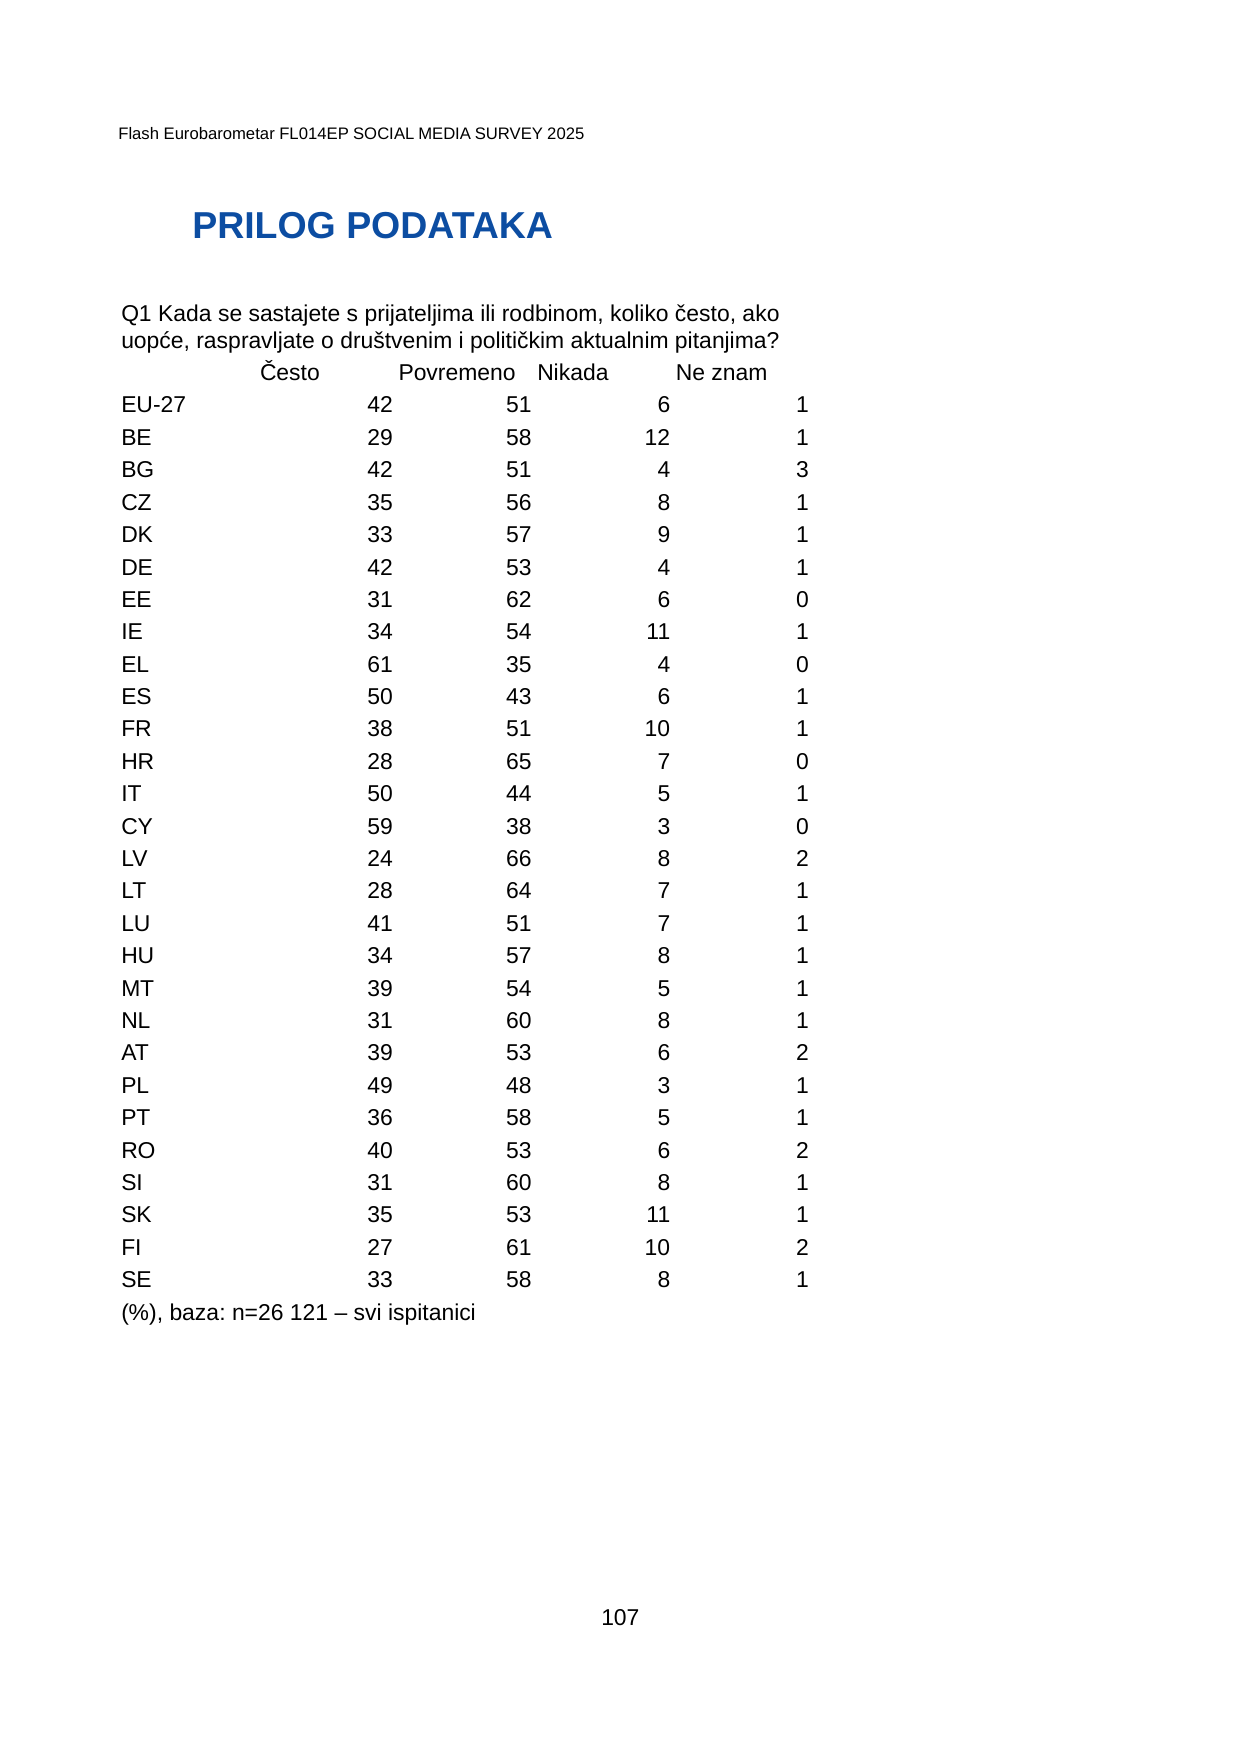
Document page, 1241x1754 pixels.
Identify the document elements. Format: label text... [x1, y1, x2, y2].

table_cell 6 [534, 1036, 673, 1069]
table_cell 28 [257, 874, 395, 907]
table_cell 8 [534, 1166, 673, 1198]
table_cell (%), baza: n=26 121 – svi ispitanici [118, 1296, 811, 1328]
table_cell 36 [257, 1101, 395, 1133]
table_cell 7 [534, 745, 673, 777]
table_cell BG [118, 453, 257, 486]
table_cell 1 [673, 389, 811, 421]
table_cell SI [118, 1166, 257, 1198]
table_cell 9 [534, 518, 673, 550]
table_cell 31 [257, 583, 395, 615]
table_cell 50 [257, 680, 395, 712]
table_cell 1 [673, 1198, 811, 1231]
table_cell 54 [395, 972, 534, 1004]
table_cell 54 [395, 615, 534, 648]
table_cell 41 [257, 907, 395, 939]
table_cell Povremeno [395, 356, 534, 388]
table_cell 58 [395, 1101, 534, 1133]
table_cell 8 [534, 1004, 673, 1036]
table_cell 42 [257, 389, 395, 421]
table_cell 61 [257, 648, 395, 680]
table_cell 5 [534, 1101, 673, 1133]
table_cell 48 [395, 1069, 534, 1101]
table_cell 1 [673, 972, 811, 1004]
table_cell SK [118, 1198, 257, 1231]
table_cell 7 [534, 907, 673, 939]
table_cell 43 [395, 680, 534, 712]
table_cell HU [118, 939, 257, 972]
table_cell 6 [534, 680, 673, 712]
table_cell IE [118, 615, 257, 648]
table_cell 57 [395, 939, 534, 972]
table_cell 1 [673, 907, 811, 939]
table_cell 0 [673, 648, 811, 680]
table_cell 1 [673, 550, 811, 583]
table_cell 4 [534, 648, 673, 680]
table_cell EE [118, 583, 257, 615]
table_cell 5 [534, 777, 673, 809]
table_cell 65 [395, 745, 534, 777]
table_cell EL [118, 648, 257, 680]
table_cell SE [118, 1263, 257, 1296]
table_cell 2 [673, 842, 811, 874]
table_cell BE [118, 421, 257, 453]
table_cell EU-27 [118, 389, 257, 421]
table_cell DK [118, 518, 257, 550]
table_cell 34 [257, 615, 395, 648]
table_cell 39 [257, 1036, 395, 1069]
table_cell Nikada [534, 356, 673, 388]
table_cell 53 [395, 1036, 534, 1069]
table_cell 2 [673, 1231, 811, 1263]
table_cell 1 [673, 486, 811, 518]
subtitle PRILOG PODATAKA [118, 204, 1122, 247]
table_cell 8 [534, 486, 673, 518]
table_cell 1 [673, 939, 811, 972]
table_cell 1 [673, 1101, 811, 1133]
table_cell 3 [534, 810, 673, 842]
table_cell 31 [257, 1004, 395, 1036]
table_header Q1 Kada se sastajete s prijateljima ili rodbinom, koliko često, ako uopće, raspravljate o društvenim i političkim aktualnim pitanjima? [118, 298, 811, 356]
table_cell 0 [673, 745, 811, 777]
table_cell 51 [395, 907, 534, 939]
table_cell LT [118, 874, 257, 907]
table_cell CZ [118, 486, 257, 518]
table_cell 28 [257, 745, 395, 777]
table_cell 39 [257, 972, 395, 1004]
table_cell 6 [534, 1134, 673, 1166]
table_cell 8 [534, 1263, 673, 1296]
table_cell 56 [395, 486, 534, 518]
table_cell 2 [673, 1036, 811, 1069]
table_cell 6 [534, 583, 673, 615]
table_cell 33 [257, 518, 395, 550]
table_cell LU [118, 907, 257, 939]
table_cell 1 [673, 1004, 811, 1036]
table_cell 57 [395, 518, 534, 550]
table_cell 44 [395, 777, 534, 809]
table_cell RO [118, 1134, 257, 1166]
table_cell 1 [673, 1166, 811, 1198]
table_cell 40 [257, 1134, 395, 1166]
table_cell CY [118, 810, 257, 842]
table_cell 3 [673, 453, 811, 486]
table_cell 4 [534, 550, 673, 583]
table_cell 27 [257, 1231, 395, 1263]
table_cell DE [118, 550, 257, 583]
table_cell PL [118, 1069, 257, 1101]
table_cell 1 [673, 615, 811, 648]
table_cell 60 [395, 1004, 534, 1036]
table_cell 10 [534, 1231, 673, 1263]
table_cell 8 [534, 842, 673, 874]
table_cell 53 [395, 550, 534, 583]
table_cell 60 [395, 1166, 534, 1198]
table_cell 1 [673, 421, 811, 453]
table_cell 1 [673, 777, 811, 809]
table_cell 1 [673, 713, 811, 745]
table_cell 58 [395, 421, 534, 453]
table_cell 4 [534, 453, 673, 486]
table_cell 49 [257, 1069, 395, 1101]
table_cell PT [118, 1101, 257, 1133]
table_cell 66 [395, 842, 534, 874]
table_cell 35 [257, 1198, 395, 1231]
table_cell 0 [673, 810, 811, 842]
table_cell 1 [673, 518, 811, 550]
table_cell 1 [673, 874, 811, 907]
table_cell NL [118, 1004, 257, 1036]
table_cell 7 [534, 874, 673, 907]
table_cell 35 [257, 486, 395, 518]
table_cell 35 [395, 648, 534, 680]
table_cell FR [118, 713, 257, 745]
table_cell 51 [395, 389, 534, 421]
table_cell 29 [257, 421, 395, 453]
table_cell 8 [534, 939, 673, 972]
table_cell 12 [534, 421, 673, 453]
table_cell 1 [673, 1069, 811, 1101]
table_cell MT [118, 972, 257, 1004]
table_cell Ne znam [673, 356, 811, 388]
table_cell 58 [395, 1263, 534, 1296]
table_cell IT [118, 777, 257, 809]
table_cell HR [118, 745, 257, 777]
table_cell 51 [395, 453, 534, 486]
table_cell 64 [395, 874, 534, 907]
table_cell 1 [673, 1263, 811, 1296]
table_cell Često [257, 356, 395, 388]
table_cell 50 [257, 777, 395, 809]
table_cell 53 [395, 1134, 534, 1166]
table_cell 24 [257, 842, 395, 874]
table_cell 0 [673, 583, 811, 615]
table_cell 33 [257, 1263, 395, 1296]
table_cell ES [118, 680, 257, 712]
table_cell 38 [395, 810, 534, 842]
table_cell 6 [534, 389, 673, 421]
table_cell 31 [257, 1166, 395, 1198]
table_cell 5 [534, 972, 673, 1004]
table_cell 59 [257, 810, 395, 842]
table_cell 53 [395, 1198, 534, 1231]
table_cell 1 [673, 680, 811, 712]
table_cell 34 [257, 939, 395, 972]
table_cell [118, 356, 257, 388]
table_cell 10 [534, 713, 673, 745]
table_cell 38 [257, 713, 395, 745]
table_cell 42 [257, 453, 395, 486]
table_cell FI [118, 1231, 257, 1263]
table_cell 3 [534, 1069, 673, 1101]
table_cell 51 [395, 713, 534, 745]
table_cell 62 [395, 583, 534, 615]
table_cell 11 [534, 615, 673, 648]
table_cell AT [118, 1036, 257, 1069]
table_cell LV [118, 842, 257, 874]
table_cell 61 [395, 1231, 534, 1263]
table_cell 42 [257, 550, 395, 583]
table_cell 11 [534, 1198, 673, 1231]
table_cell 2 [673, 1134, 811, 1166]
